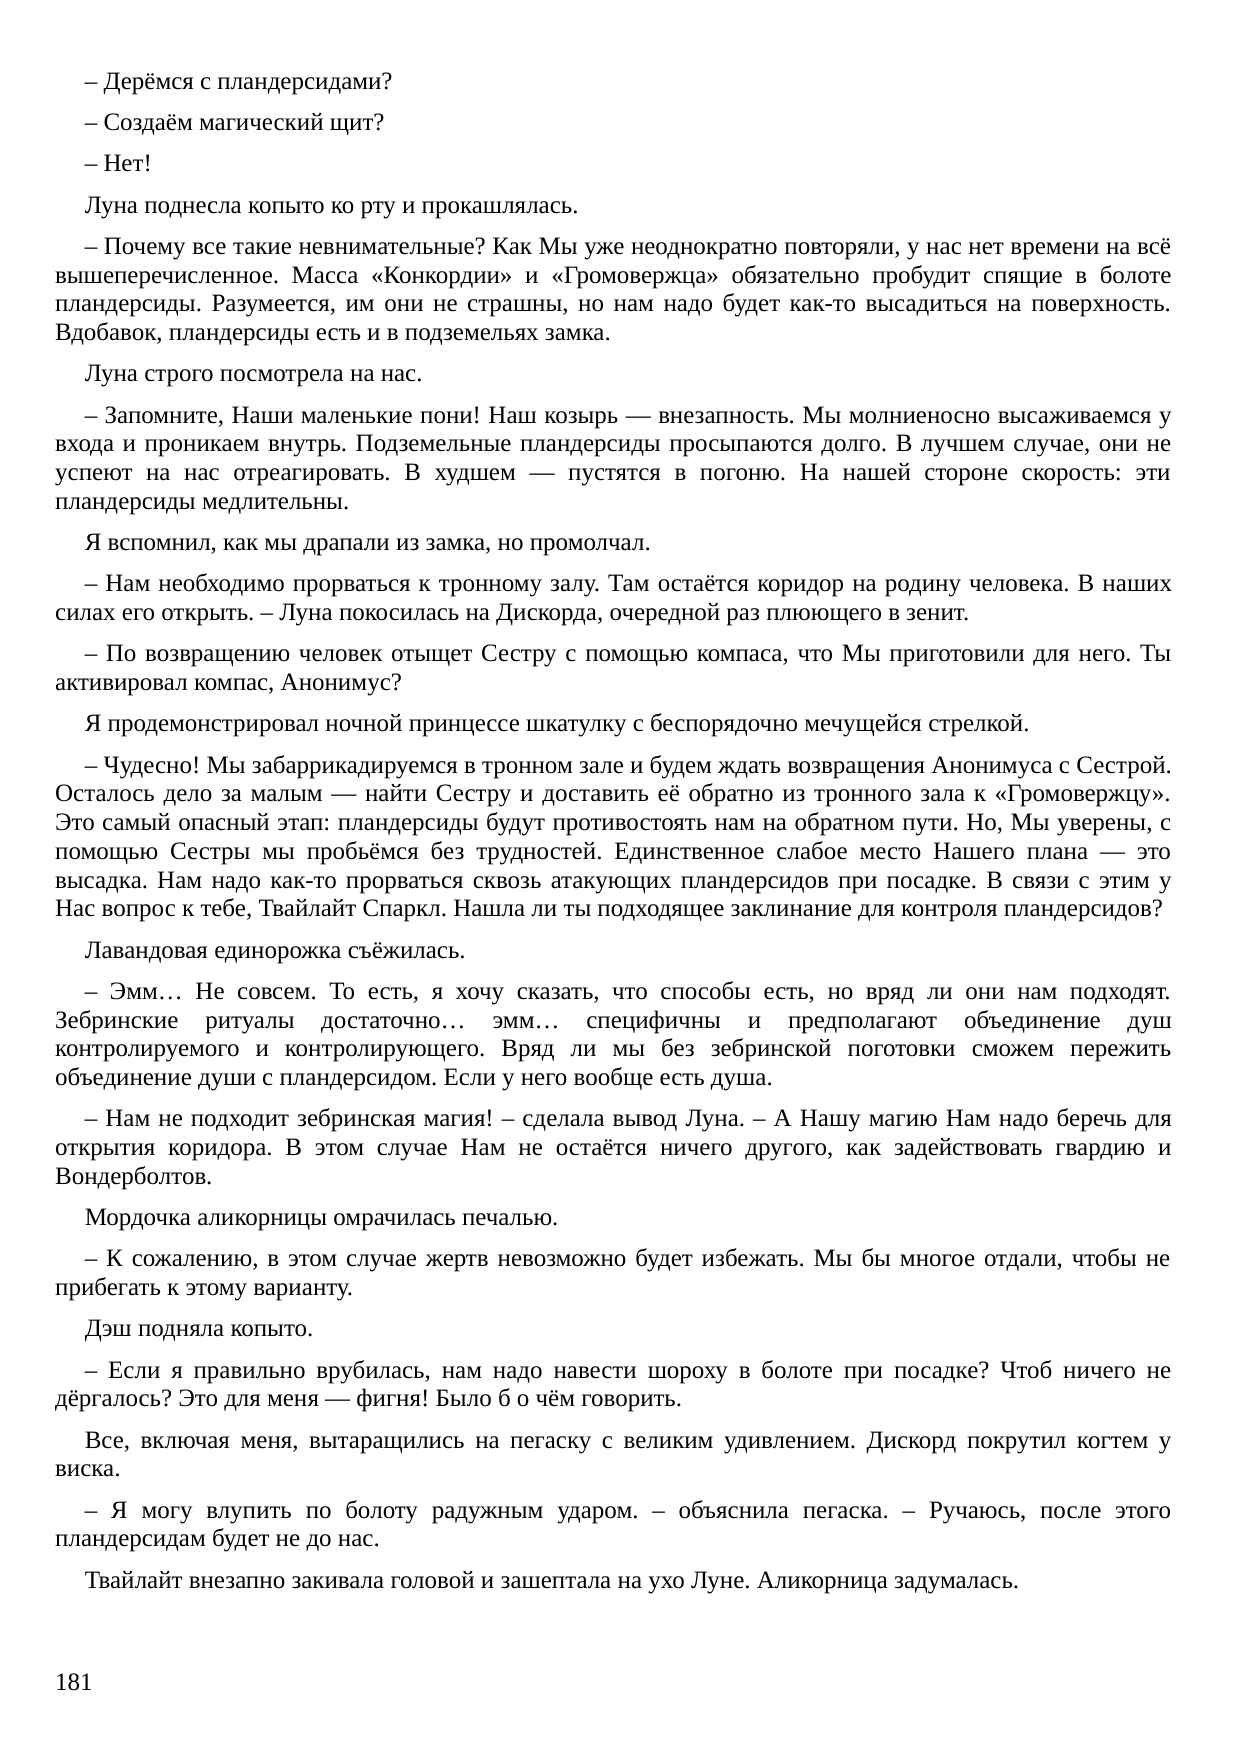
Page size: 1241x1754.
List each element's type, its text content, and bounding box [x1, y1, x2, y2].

text Я продемонстрировал ночной принцессе шкатулку с беспорядочно мечущейся стрелкой. [55, 708, 1173, 737]
text Луна поднесла копыто ко рту и прокашлялась. [55, 190, 1173, 218]
text Лавандовая единорожка съёжилась. [55, 935, 1173, 963]
text – Эмм… Не совсем. То есть, я хочу сказать, что способы есть, но вряд ли они нам подходят. Зебринские ритуалы достаточно… эмм… специфичны и предполагают объединение душ контролируемого и контролирующего. Вряд ли мы без зебринской поготовки сможем пережить объединение души с пландерсидом. Если у него вообще есть душа. [55, 976, 1173, 1091]
text – Если я правильно врубилась, нам надо навести шороху в болоте при посадке? Чтоб ничего не дёргалось? Это для меня — фигня! Было б о чём говорить. [55, 1355, 1173, 1412]
text Я вспомнил, как мы драпали из замка, но промолчал. [55, 527, 1173, 556]
text Дэш подняла копыто. [55, 1313, 1173, 1342]
text – По возвращению человек отыщет Сестру с помощью компаса, что Мы приготовили для него. Ты активировал компас, Анонимус? [55, 638, 1173, 696]
text Мордочка аликорницы омрачилась печалью. [55, 1202, 1173, 1231]
text – Почему все такие невнимательные? Как Мы уже неоднократно повторяли, у нас нет времени на всё вышеперечисленное. Масса «Конкордии» и «Громовержца» обязательно пробудит спящие в болоте пландерсиды. Разумеется, им они не страшны, но нам надо будет как-то высадиться на поверхность. Вдобавок, пландерсиды есть и в подземельях замка. [55, 231, 1173, 346]
text – Нам не подходит зебринская магия! – сделала вывод Луна. – А Нашу магию Нам надо беречь для открытия коридора. В этом случае Нам не остаётся ничего другого, как задействовать гвардию и Вондерболтов. [55, 1103, 1173, 1190]
text – Запомните, Наши маленькие пони! Наш козырь — внезапность. Мы молниеносно высаживаемся у входа и проникаем внутрь. Подземельные пландерсиды просыпаются долго. В лучшем случае, они не успеют на нас отреагировать. В худшем — пустятся в погоню. На нашей стороне скорость: эти пландерсиды медлительны. [55, 400, 1173, 515]
text Все, включая меня, вытаращились на пегаску с великим удивлением. Дискорд покрутил когтем у виска. [55, 1425, 1173, 1482]
text – Нет! [55, 148, 1173, 177]
text – Чудесно! Мы забаррикадируемся в тронном зале и будем ждать возвращения Анонимуса с Сестрой. Осталось дело за малым — найти Сестру и доставить её обратно из тронного зала к «Громовержцу». Это самый опасный этап: пландерсиды будут противостоять нам на обратном пути. Но, Мы уверены, с помощью Сестры мы пробьёмся без трудностей. Единственное слабое место Нашего плана — это высадка. Нам надо как-то прорваться сквозь атакующих пландерсидов при посадке. В связи с этим у Нас вопрос к тебе, Твайлайт Спаркл. Нашла ли ты подходящее заклинание для контроля пландерсидов? [55, 750, 1173, 922]
text – Нам необходимо прорваться к тронному залу. Там остаётся коридор на родину человека. В наших силах его открыть. – Луна покосилась на Дискорда, очередной раз плюющего в зенит. [55, 568, 1173, 626]
text Твайлайт внезапно закивала головой и зашептала на ухо Луне. Аликорница задумалась. [55, 1565, 1173, 1593]
text – К сожалению, в этом случае жертв невозможно будет избежать. Мы бы многое отдали, чтобы не прибегать к этому варианту. [55, 1243, 1173, 1301]
text – Дерёмся с пландерсидами? [55, 66, 1173, 95]
text Луна строго посмотрела на нас. [55, 358, 1173, 387]
text – Создаём магический щит? [55, 107, 1173, 136]
text – Я могу влупить по болоту радужным ударом. – объяснила пегаска. – Ручаюсь, после этого пландерсидам будет не до нас. [55, 1495, 1173, 1552]
